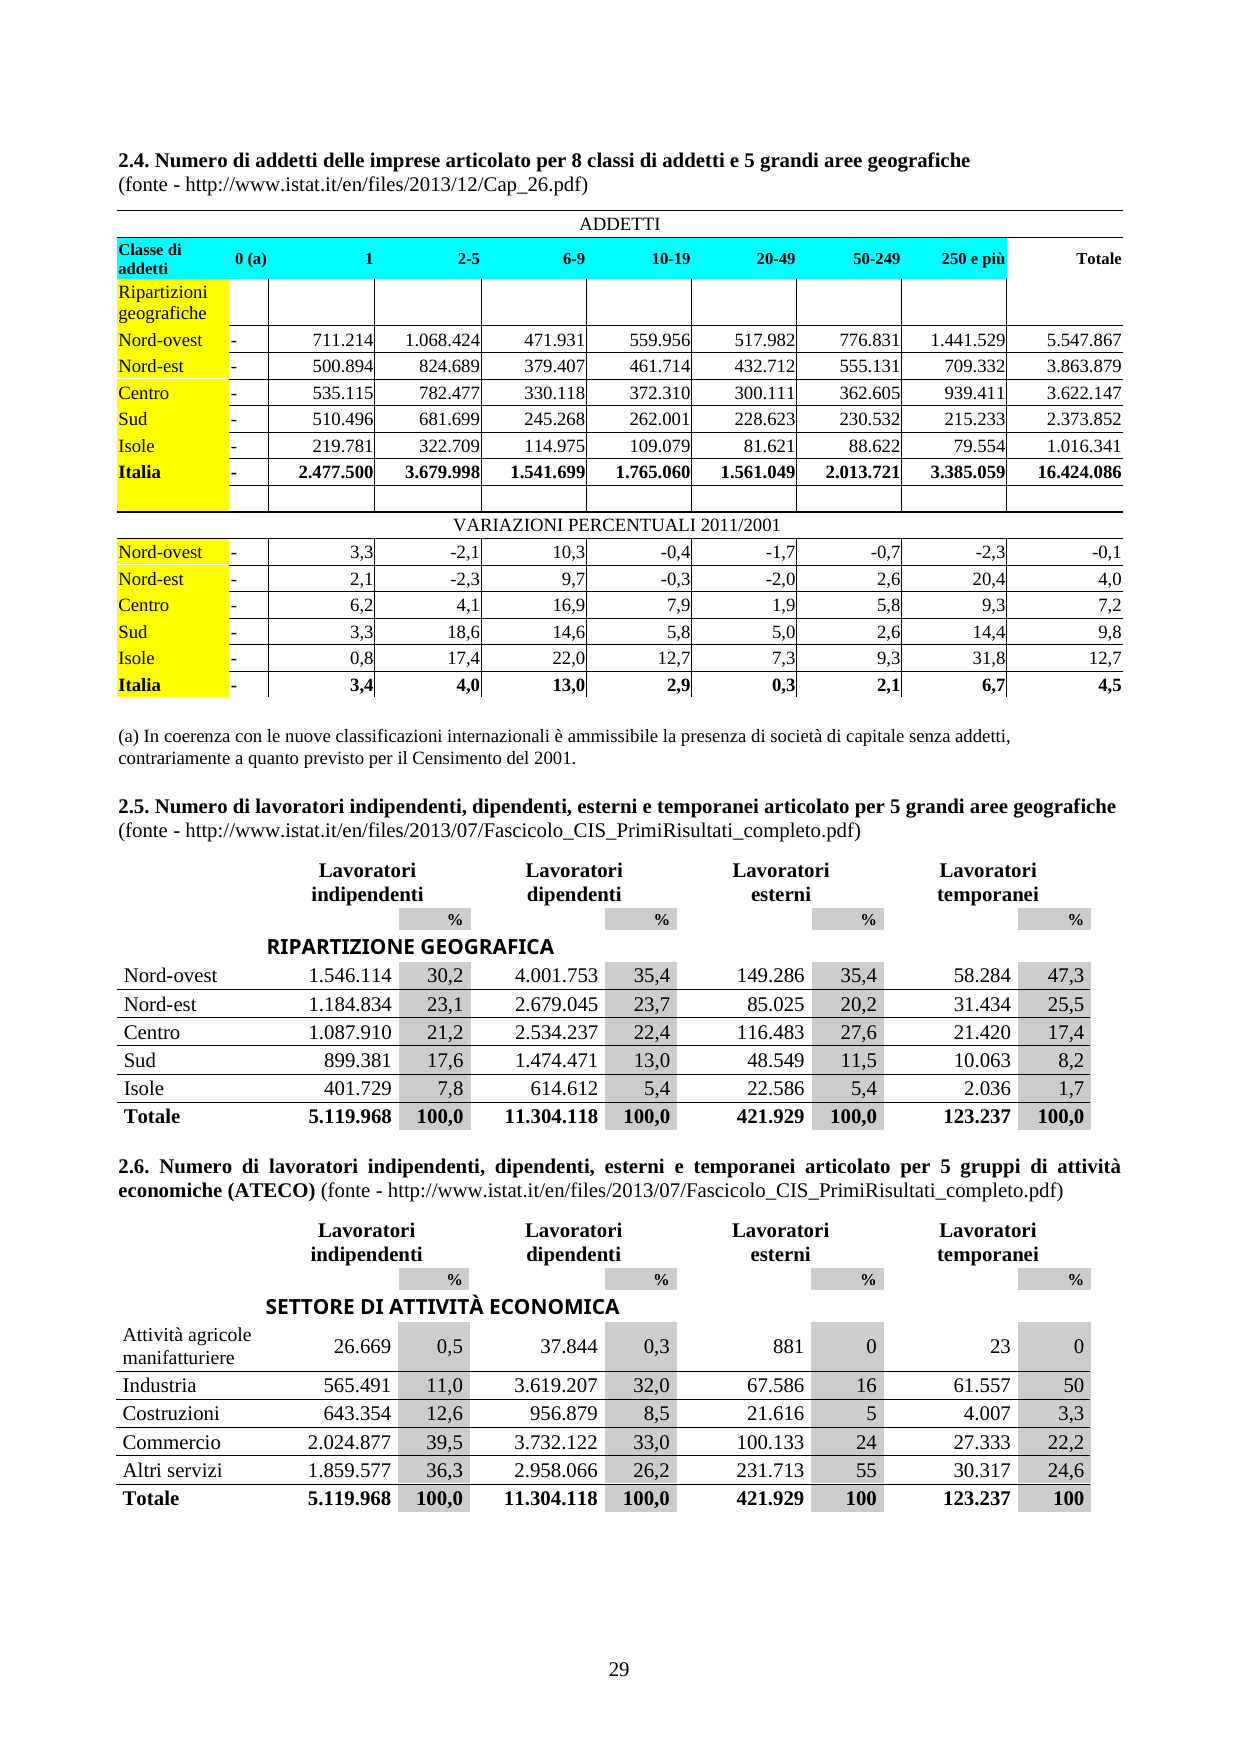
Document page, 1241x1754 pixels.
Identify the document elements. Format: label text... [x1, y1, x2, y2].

table_cell - [229, 406, 268, 432]
table_cell 100,0 [605, 1485, 677, 1512]
table_cell 5,0 [692, 619, 796, 644]
table_cell 5,4 [605, 1075, 677, 1102]
table_cell 300.111 [692, 380, 796, 405]
table_cell 2.958.066 [470, 1456, 605, 1483]
table_cell [677, 1268, 811, 1290]
table_cell [268, 697, 375, 724]
table_cell 14,4 [902, 619, 1006, 644]
table_cell 61.557 [884, 1372, 1018, 1399]
table_cell 8,2 [1018, 1045, 1091, 1074]
table_cell 23 [884, 1322, 1018, 1371]
table_cell 30.317 [884, 1456, 1018, 1483]
table_cell 643.354 [263, 1400, 398, 1427]
table_cell 3.863.879 [1007, 353, 1123, 378]
table_cell Sud [117, 618, 229, 644]
table_cell 1.541.699 [482, 459, 586, 485]
table_cell 36,3 [398, 1456, 470, 1483]
table_cell % [1018, 1268, 1091, 1290]
table_cell 517.982 [692, 326, 796, 352]
table_cell 10-19 [587, 238, 692, 279]
table_cell 250 e più [902, 238, 1007, 279]
table_cell [471, 908, 605, 930]
table_cell 8,5 [605, 1400, 677, 1427]
table_cell Nord-est [116, 989, 264, 1017]
table_cell 9,8 [1007, 619, 1123, 644]
table_cell 2.477.500 [269, 459, 374, 485]
table_cell Nord-est [117, 565, 229, 591]
table_cell 67.586 [677, 1372, 811, 1399]
table_cell 3.619.207 [470, 1372, 605, 1399]
table_cell 3.732.122 [470, 1428, 605, 1455]
table_header Lavoratori dipendenti [471, 857, 677, 908]
table_cell 11.304.118 [471, 1103, 605, 1130]
table_header Lavoratori indipendenti [264, 1217, 469, 1268]
table_cell [884, 1268, 1018, 1290]
table_cell 711.214 [269, 326, 374, 352]
table_cell 100 [1018, 1484, 1091, 1512]
table_cell [375, 697, 481, 724]
table_cell % [399, 908, 471, 930]
table_header [116, 857, 264, 908]
table_cell 681.699 [375, 406, 481, 432]
table_cell 48.549 [678, 1046, 812, 1074]
table_cell 3,3 [269, 539, 374, 564]
table_cell 219.781 [269, 433, 374, 458]
table_cell Italia [117, 671, 229, 697]
table_cell - [229, 566, 268, 591]
table_cell 3.385.059 [902, 459, 1006, 485]
table_cell [375, 279, 481, 325]
table_header Lavoratori temporanei [884, 1217, 1091, 1268]
table_cell 12,7 [1007, 645, 1123, 671]
table_cell 58.284 [884, 962, 1018, 989]
table_cell [264, 1268, 398, 1290]
table_cell Totale [115, 1484, 263, 1512]
table_cell 37.844 [470, 1322, 605, 1371]
table_cell Nord-est [117, 352, 229, 378]
table_cell 31,8 [902, 645, 1006, 671]
table_cell 535.115 [269, 380, 374, 405]
table_cell 614.612 [471, 1075, 605, 1102]
table_cell 100.133 [677, 1428, 811, 1455]
table_cell 11.304.118 [470, 1485, 605, 1512]
table_cell 231.713 [677, 1456, 811, 1483]
table_cell 24,6 [1018, 1455, 1091, 1483]
table_cell 55 [811, 1456, 884, 1483]
table_cell 123.237 [884, 1485, 1018, 1512]
table_cell -0,1 [1007, 539, 1123, 564]
table_cell 330.118 [482, 380, 586, 405]
text 2.4. Numero di addetti delle imprese articolato per 8 classi di addetti e 5 grandi aree geografiche [118, 148, 1122, 172]
table_cell 899.381 [264, 1046, 399, 1074]
table_cell 2.373.852 [1007, 406, 1123, 432]
table_cell 100,0 [605, 1103, 677, 1130]
table_cell 10,3 [482, 539, 586, 564]
table_cell 1.184.834 [264, 990, 399, 1017]
table_cell 1.016.341 [1007, 433, 1123, 458]
table_cell 22,0 [482, 645, 586, 671]
table_cell 510.496 [269, 406, 374, 432]
table_cell [587, 697, 692, 724]
table_cell 11,5 [812, 1046, 884, 1074]
table_cell 7,8 [399, 1075, 471, 1102]
table_cell % [811, 1268, 884, 1290]
table_cell [902, 486, 1006, 511]
table_cell 17,4 [1018, 1017, 1091, 1045]
table_cell 9,3 [797, 645, 901, 671]
table_cell 230.532 [797, 406, 901, 432]
table_cell Isole [117, 644, 229, 671]
table_cell Centro [116, 1017, 264, 1045]
table_cell 1,7 [1018, 1074, 1091, 1102]
table_cell [1007, 279, 1123, 325]
table_cell 1.087.910 [264, 1018, 399, 1045]
table_cell 100,0 [1018, 1102, 1091, 1130]
table_cell 13,0 [482, 672, 586, 697]
table_cell [269, 279, 374, 325]
table_cell Sud [117, 405, 229, 432]
table_cell 30,2 [399, 962, 471, 989]
table_cell 1.765.060 [587, 459, 691, 485]
table_cell 372.310 [587, 380, 691, 405]
table_cell [482, 486, 586, 511]
table_cell 1,9 [692, 592, 796, 618]
table_cell RIPARTIZIONE GEOGRAFICA [117, 930, 1091, 962]
table_cell 100,0 [399, 1103, 471, 1130]
table_cell [229, 279, 268, 325]
table_cell Nord-ovest [116, 962, 264, 989]
table_cell 1.561.049 [692, 459, 796, 485]
table_cell % [605, 908, 677, 930]
table_cell 1.546.114 [264, 962, 399, 989]
table_cell [902, 697, 1007, 724]
table_cell 565.491 [263, 1372, 398, 1399]
table_cell 114.975 [482, 433, 586, 458]
table_cell 17,4 [375, 645, 481, 671]
table_cell 4,5 [1007, 672, 1123, 697]
table_cell 3.679.998 [375, 459, 481, 485]
table_cell [797, 697, 902, 724]
table_cell [587, 486, 691, 511]
table_cell - [229, 326, 268, 352]
table_cell 16,9 [482, 592, 586, 618]
table_cell -2,1 [375, 539, 481, 564]
table_cell 123.237 [884, 1103, 1018, 1130]
table_cell [115, 1268, 263, 1290]
table_cell 4,1 [375, 592, 481, 618]
table_cell 26.669 [263, 1322, 398, 1371]
table_cell 432.712 [692, 353, 796, 378]
table_cell 0 [1018, 1322, 1091, 1371]
table_cell 12,7 [587, 645, 691, 671]
table_cell 109.079 [587, 433, 691, 458]
table_cell 4.007 [884, 1400, 1018, 1427]
table_cell 362.605 [797, 380, 901, 405]
table_cell 3,3 [269, 619, 374, 644]
table_cell SETTORE DI ATTIVITÀ ECONOMICA [116, 1290, 1091, 1322]
table_cell [269, 486, 374, 511]
table_cell 27,6 [812, 1018, 884, 1045]
table_cell Classe di addetti [117, 238, 229, 279]
table_cell [692, 279, 796, 325]
table_cell 245.268 [482, 406, 586, 432]
table_cell -2,3 [375, 566, 481, 591]
table_cell - [229, 672, 268, 697]
table_cell 4,0 [1007, 566, 1123, 591]
table_cell 116.483 [678, 1018, 812, 1045]
table_cell 22,2 [1018, 1427, 1091, 1455]
table_cell 559.956 [587, 326, 691, 352]
table_cell [884, 908, 1018, 930]
table_cell 14,6 [482, 619, 586, 644]
table_cell 262.001 [587, 406, 691, 432]
table_cell 79.554 [902, 433, 1006, 458]
table_cell 12,6 [398, 1400, 470, 1427]
table_cell 782.477 [375, 380, 481, 405]
table_cell 228.623 [692, 406, 796, 432]
table_cell 100,0 [398, 1485, 470, 1512]
table_cell -2,3 [902, 539, 1006, 564]
table_cell 939.411 [902, 380, 1006, 405]
table_cell 401.729 [264, 1075, 399, 1102]
table_cell Attività agricole manifatturiere [115, 1322, 263, 1371]
table_cell [481, 697, 587, 724]
table_header ADDETTI [117, 211, 1123, 237]
table_cell 824.689 [375, 353, 481, 378]
table_cell 26,2 [605, 1456, 677, 1483]
table_cell 881 [677, 1322, 811, 1371]
table_cell 1.441.529 [902, 326, 1006, 352]
table_cell 6-9 [481, 238, 587, 279]
table_cell 215.233 [902, 406, 1006, 432]
table_cell 33,0 [605, 1428, 677, 1455]
table_cell 23,1 [399, 990, 471, 1017]
table_cell 9,3 [902, 592, 1006, 618]
table_cell 149.286 [678, 962, 812, 989]
table_cell [482, 279, 586, 325]
table_cell Centro [117, 379, 229, 405]
table_cell Sud [116, 1045, 264, 1074]
table_cell 956.879 [470, 1400, 605, 1427]
table_cell 2,1 [269, 566, 374, 591]
table_cell [587, 279, 691, 325]
table_cell % [812, 908, 884, 930]
table_cell 0,3 [692, 672, 796, 697]
table_cell 35,4 [605, 962, 677, 989]
table_cell - [229, 433, 268, 458]
table_cell 2.024.877 [263, 1428, 398, 1455]
text 2.5. Numero di lavoratori indipendenti, dipendenti, esterni e temporanei articolato per 5 grandi aree geografiche (fonte - http://www.istat.it/en/files/2013/07/Fascicolo_CIS_PrimiRisultati_completo.pdf) [118, 794, 1122, 842]
table_cell 0 (a) [229, 238, 268, 279]
table_cell (a) In coerenza con le nuove classificazioni internazionali è ammissibile la presenza di società di capitale senza addetti, contrariamente a quanto previsto per il Censimento del 2001. [117, 724, 1123, 770]
table_cell % [399, 1268, 469, 1290]
table_cell 100,0 [812, 1103, 884, 1130]
table_cell 50 [1018, 1371, 1091, 1399]
table_cell [375, 486, 481, 511]
table_cell 1.859.577 [263, 1456, 398, 1483]
table_cell 20,2 [812, 990, 884, 1017]
table_cell [797, 486, 901, 511]
table_cell Nord-ovest [117, 325, 229, 352]
table_cell 5,8 [587, 619, 691, 644]
table_cell Costruzioni [115, 1399, 263, 1427]
table_cell [692, 697, 797, 724]
text 2.6. Numero di lavoratori indipendenti, dipendenti, esterni e temporanei articolato per 5 gruppi di attività economiche (ATECO) (fonte - http://www.istat.it/en/files/2013/07/Fascicolo_CIS_PrimiRisultati_completo.pdf) [118, 1154, 1122, 1202]
table_cell [229, 486, 268, 511]
table_cell -0,3 [587, 566, 691, 591]
table_cell 20,4 [902, 566, 1006, 591]
table_cell - [229, 592, 268, 618]
table_cell 776.831 [797, 326, 901, 352]
table_cell 25,5 [1018, 989, 1091, 1017]
table_cell - [229, 539, 268, 564]
table_cell 3.622.147 [1007, 380, 1123, 405]
table_cell [264, 908, 399, 930]
table_cell -2,0 [692, 566, 796, 591]
table_cell 24 [811, 1428, 884, 1455]
table_cell [116, 908, 264, 930]
table_cell 20-49 [692, 238, 797, 279]
table_cell 471.931 [482, 326, 586, 352]
table_cell 18,6 [375, 619, 481, 644]
table_cell 81.621 [692, 433, 796, 458]
text (fonte - http://www.istat.it/en/files/2013/12/Cap_26.pdf) [118, 172, 1122, 196]
table_cell 5 [811, 1400, 884, 1427]
table_cell Isole [116, 1074, 264, 1102]
table_header Lavoratori temporanei [884, 857, 1091, 908]
table_cell 2,9 [587, 672, 691, 697]
table_cell [678, 908, 812, 930]
table_cell 4.001.753 [471, 962, 605, 989]
table_cell 555.131 [797, 353, 901, 378]
table_cell [902, 279, 1006, 325]
table_cell - [229, 353, 268, 378]
table_cell 7,9 [587, 592, 691, 618]
table_cell Ripartizioni geografiche [117, 279, 229, 325]
table_cell 5.119.968 [263, 1485, 398, 1512]
table_cell Totale [1007, 238, 1123, 279]
table_cell 35,4 [812, 962, 884, 989]
table_cell 17,6 [399, 1046, 471, 1074]
table_cell 6,7 [902, 672, 1006, 697]
table_cell 9,7 [482, 566, 586, 591]
table_cell 1 [268, 238, 375, 279]
table_cell % [1018, 908, 1091, 930]
table_cell Nord-ovest [117, 539, 229, 564]
table_cell 100 [811, 1485, 884, 1512]
table_cell 7,3 [692, 645, 796, 671]
table_cell 322.709 [375, 433, 481, 458]
table_cell [117, 485, 229, 511]
table_cell 16 [811, 1372, 884, 1399]
table_cell 10.063 [884, 1046, 1018, 1074]
table_cell 85.025 [678, 990, 812, 1017]
table_cell 5.119.968 [264, 1103, 399, 1130]
table_cell [1007, 486, 1123, 511]
table_cell Centro [117, 591, 229, 618]
table_cell 31.434 [884, 990, 1018, 1017]
table_cell 709.332 [902, 353, 1006, 378]
table_cell 5.547.867 [1007, 326, 1123, 352]
table_cell 39,5 [398, 1428, 470, 1455]
table_cell 7,2 [1007, 592, 1123, 618]
table_cell Isole [117, 432, 229, 458]
table_cell 421.929 [678, 1103, 812, 1130]
table_cell 11,0 [398, 1372, 470, 1399]
table_cell 21.420 [884, 1018, 1018, 1045]
table_cell 5,8 [797, 592, 901, 618]
table_header Lavoratori esterni [678, 857, 884, 908]
table_cell -0,7 [797, 539, 901, 564]
table_cell [692, 486, 796, 511]
table_cell [229, 697, 268, 724]
table_cell Commercio [115, 1427, 263, 1455]
table_cell 2.534.237 [471, 1018, 605, 1045]
table_cell [797, 279, 901, 325]
table_cell Industria [115, 1371, 263, 1399]
table_cell 13,0 [605, 1046, 677, 1074]
table_cell Totale [116, 1102, 264, 1130]
table_cell 0,3 [605, 1322, 677, 1371]
table_cell - [229, 380, 268, 405]
table_cell 2,6 [797, 566, 901, 591]
table_cell - [229, 619, 268, 644]
table_cell 21.616 [677, 1400, 811, 1427]
table_cell 3,4 [269, 672, 374, 697]
table_cell 47,3 [1018, 962, 1091, 989]
table_cell [117, 697, 229, 724]
table_cell 0,5 [398, 1322, 470, 1371]
table_cell 0,8 [269, 645, 374, 671]
table_header Lavoratori dipendenti [471, 1217, 677, 1268]
table_cell Italia [117, 458, 229, 485]
table_cell 2,6 [797, 619, 901, 644]
table_cell 2.036 [884, 1075, 1018, 1102]
table_header Lavoratori esterni [677, 1217, 884, 1268]
table_cell Altri servizi [115, 1455, 263, 1483]
table_cell 50-249 [797, 238, 902, 279]
table_cell 16.424.086 [1007, 459, 1123, 485]
table_cell 4,0 [375, 672, 481, 697]
table_cell [1007, 697, 1123, 724]
table_cell [471, 1268, 605, 1290]
table_cell % [605, 1268, 677, 1290]
table_header Lavoratori indipendenti [264, 857, 471, 908]
table_cell 21,2 [399, 1018, 471, 1045]
table_cell VARIAZIONI PERCENTUALI 2011/2001 [117, 513, 1123, 538]
table_cell 6,2 [269, 592, 374, 618]
table_cell 500.894 [269, 353, 374, 378]
table_cell 2.013.721 [797, 459, 901, 485]
table_cell 1.068.424 [375, 326, 481, 352]
table_cell 2-5 [375, 238, 481, 279]
table_cell 2.679.045 [471, 990, 605, 1017]
table_cell 0 [811, 1322, 884, 1371]
table_cell 22,4 [605, 1018, 677, 1045]
table_header [115, 1217, 263, 1268]
table_cell - [229, 645, 268, 671]
table_cell 32,0 [605, 1372, 677, 1399]
table_cell 88.622 [797, 433, 901, 458]
table_cell 5,4 [812, 1075, 884, 1102]
table_cell 3,3 [1018, 1399, 1091, 1427]
table_cell 461.714 [587, 353, 691, 378]
table_cell 379.407 [482, 353, 586, 378]
table_cell 23,7 [605, 990, 677, 1017]
table_cell - [229, 459, 268, 485]
table_cell 2,1 [797, 672, 901, 697]
table_cell 27.333 [884, 1428, 1018, 1455]
table_cell 22.586 [678, 1075, 812, 1102]
table_cell 1.474.471 [471, 1046, 605, 1074]
table_cell -0,4 [587, 539, 691, 564]
table_cell 421.929 [677, 1485, 811, 1512]
table_cell -1,7 [692, 539, 796, 564]
